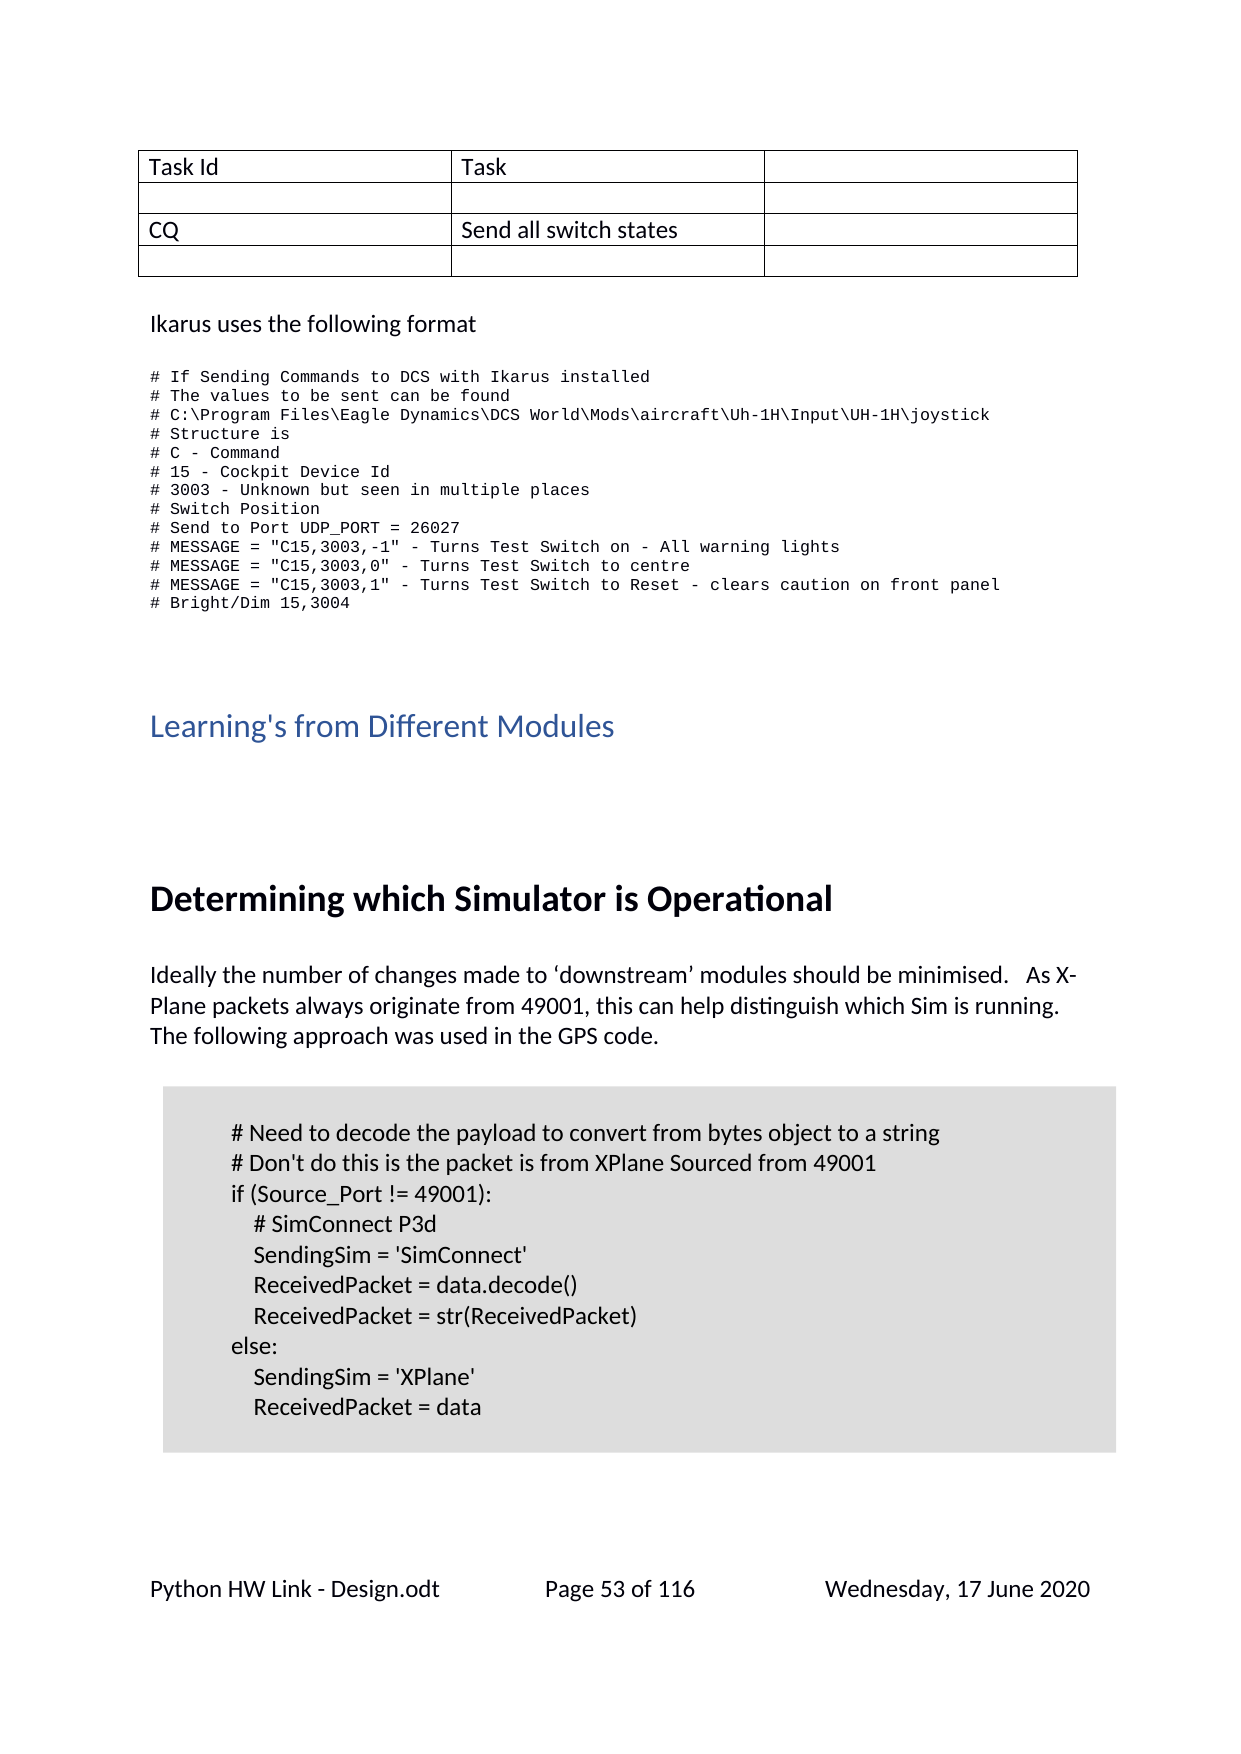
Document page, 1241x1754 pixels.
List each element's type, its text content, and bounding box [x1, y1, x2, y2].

text # Switch Position [150, 501, 1090, 520]
subtitle Learning's from Different Modules [150, 705, 1090, 745]
text # MESSAGE = "C15,3003,-1" - Turns Test Switch on - All warning lights [150, 538, 1090, 557]
table_cell Send all switch states [452, 214, 764, 245]
text # If Sending Commands to DCS with Ikarus installed [150, 369, 1090, 388]
text Ikarus uses the following format [150, 308, 1090, 338]
text # C:\Program Files\Eagle Dynamics\DCS World\Mods\aircraft\Uh-1H\Input\UH-1H\joystick [150, 407, 1090, 425]
table_header Task Id [139, 151, 451, 182]
text # The values to be sent can be found [150, 388, 1090, 407]
table_header [765, 151, 1077, 182]
table_cell [452, 246, 764, 276]
text # Bright/Dim 15,3004 [150, 595, 1090, 614]
table_cell [139, 246, 451, 276]
subtitle Determining which Simulator is Operational [150, 874, 1090, 920]
text # MESSAGE = "C15,3003,1" - Turns Test Switch to Reset - clears caution on front panel [150, 576, 1090, 595]
text # 3003 - Unknown but seen in multiple places [150, 482, 1090, 501]
table_cell [765, 183, 1077, 213]
table_cell [452, 183, 764, 213]
table_cell CQ [139, 214, 451, 245]
text # MESSAGE = "C15,3003,0" - Turns Test Switch to centre [150, 557, 1090, 576]
table_cell [765, 214, 1077, 245]
table_header Task [452, 151, 764, 182]
table_cell [765, 246, 1077, 276]
text # 15 - Cockpit Device Id [150, 463, 1090, 482]
text # Structure is [150, 425, 1090, 444]
table_cell [139, 183, 451, 213]
text Ideally the number of changes made to ‘downstream’ modules should be minimised. As X-Plane packets always originate from 49001, this can help distinguish which Sim is running. The following approach was used in the GPS code. [150, 959, 1090, 1051]
text # Send to Port UDP_PORT = 26027 [150, 520, 1090, 538]
text # C - Command [150, 444, 1090, 463]
